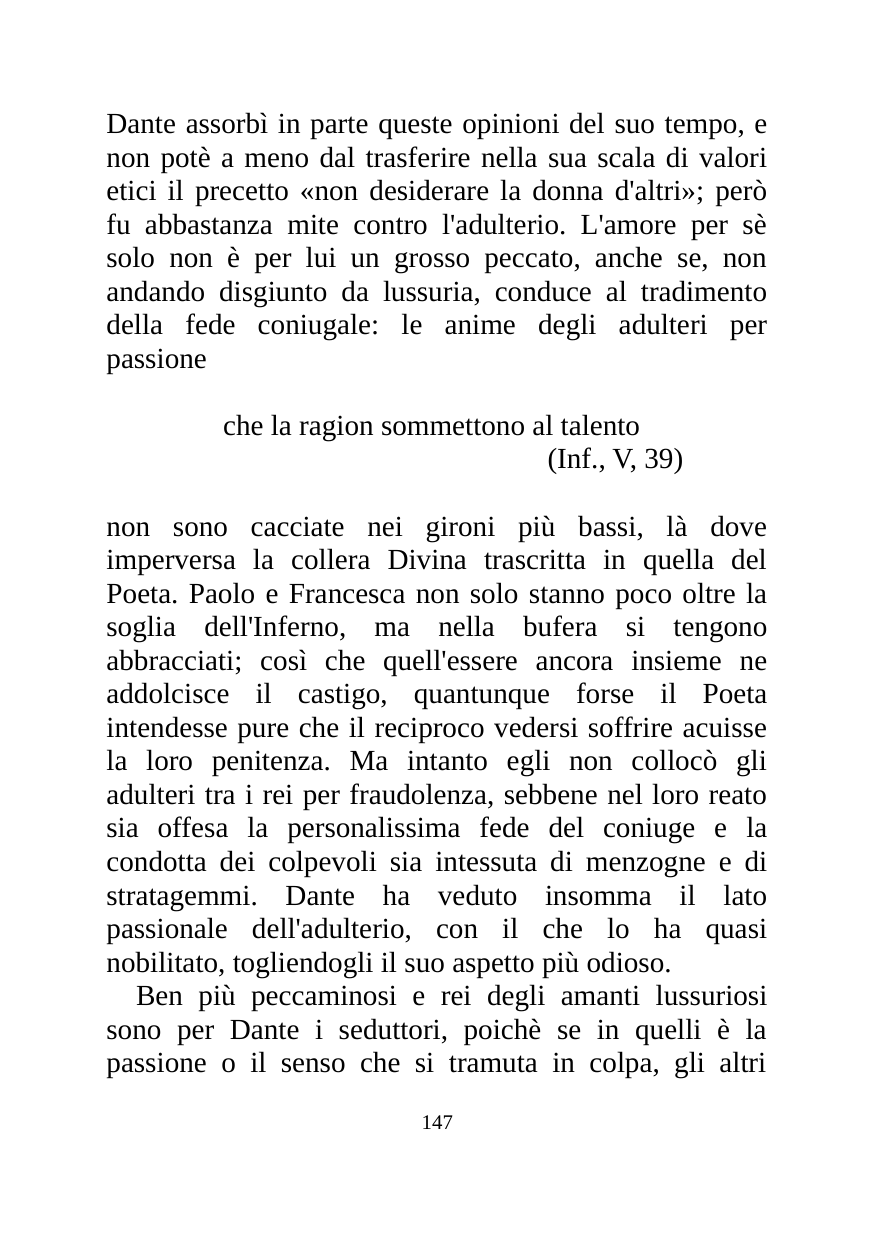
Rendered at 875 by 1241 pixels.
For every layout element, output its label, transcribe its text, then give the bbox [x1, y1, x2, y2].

text Dante assorbì in parte queste opinioni del suo tempo, e non potè a meno dal trasferire nella sua scala di valori etici il precetto «non desiderare la donna d'altri»; però fu abbastanza mite contro l'adulterio. L'amore per sè solo non è per lui un grosso peccato, anche se, non andando disgiunto da lussuria, conduce al tradimento della fede coniugale: le anime degli adulteri per passione [106, 106, 768, 374]
text non sono cacciate nei gironi più bassi, là dove imperversa la collera Divina trascritta in quella del Poeta. Paolo e Francesca non solo stanno poco oltre la soglia dell'Inferno, ma nella bufera si tengono abbracciati; così che quell'essere ancora insieme ne addolcisce il castigo, quantunque forse il Poeta intendesse pure che il reciproco vedersi soffrire acuisse la loro penitenza. Ma intanto egli non collocò gli adulteri tra i rei per fraudolenza, sebbene nel loro reato sia offesa la personalissima fede del coniuge e la condotta dei colpevoli sia intessuta di menzogne e di stratagemmi. Dante ha veduto insomma il lato passionale dell'adulterio, con il che lo ha quasi nobilitato, togliendogli il suo aspetto più odioso. [106, 509, 768, 978]
text Ben più peccaminosi e rei degli amanti lussuriosi sono per Dante i seduttori, poichè se in quelli è la passione o il senso che si tramuta in colpa, gli altri [106, 978, 768, 1079]
text che la ragion sommettono al talento [223, 408, 768, 442]
text (Inf., V, 39) [547, 442, 768, 475]
